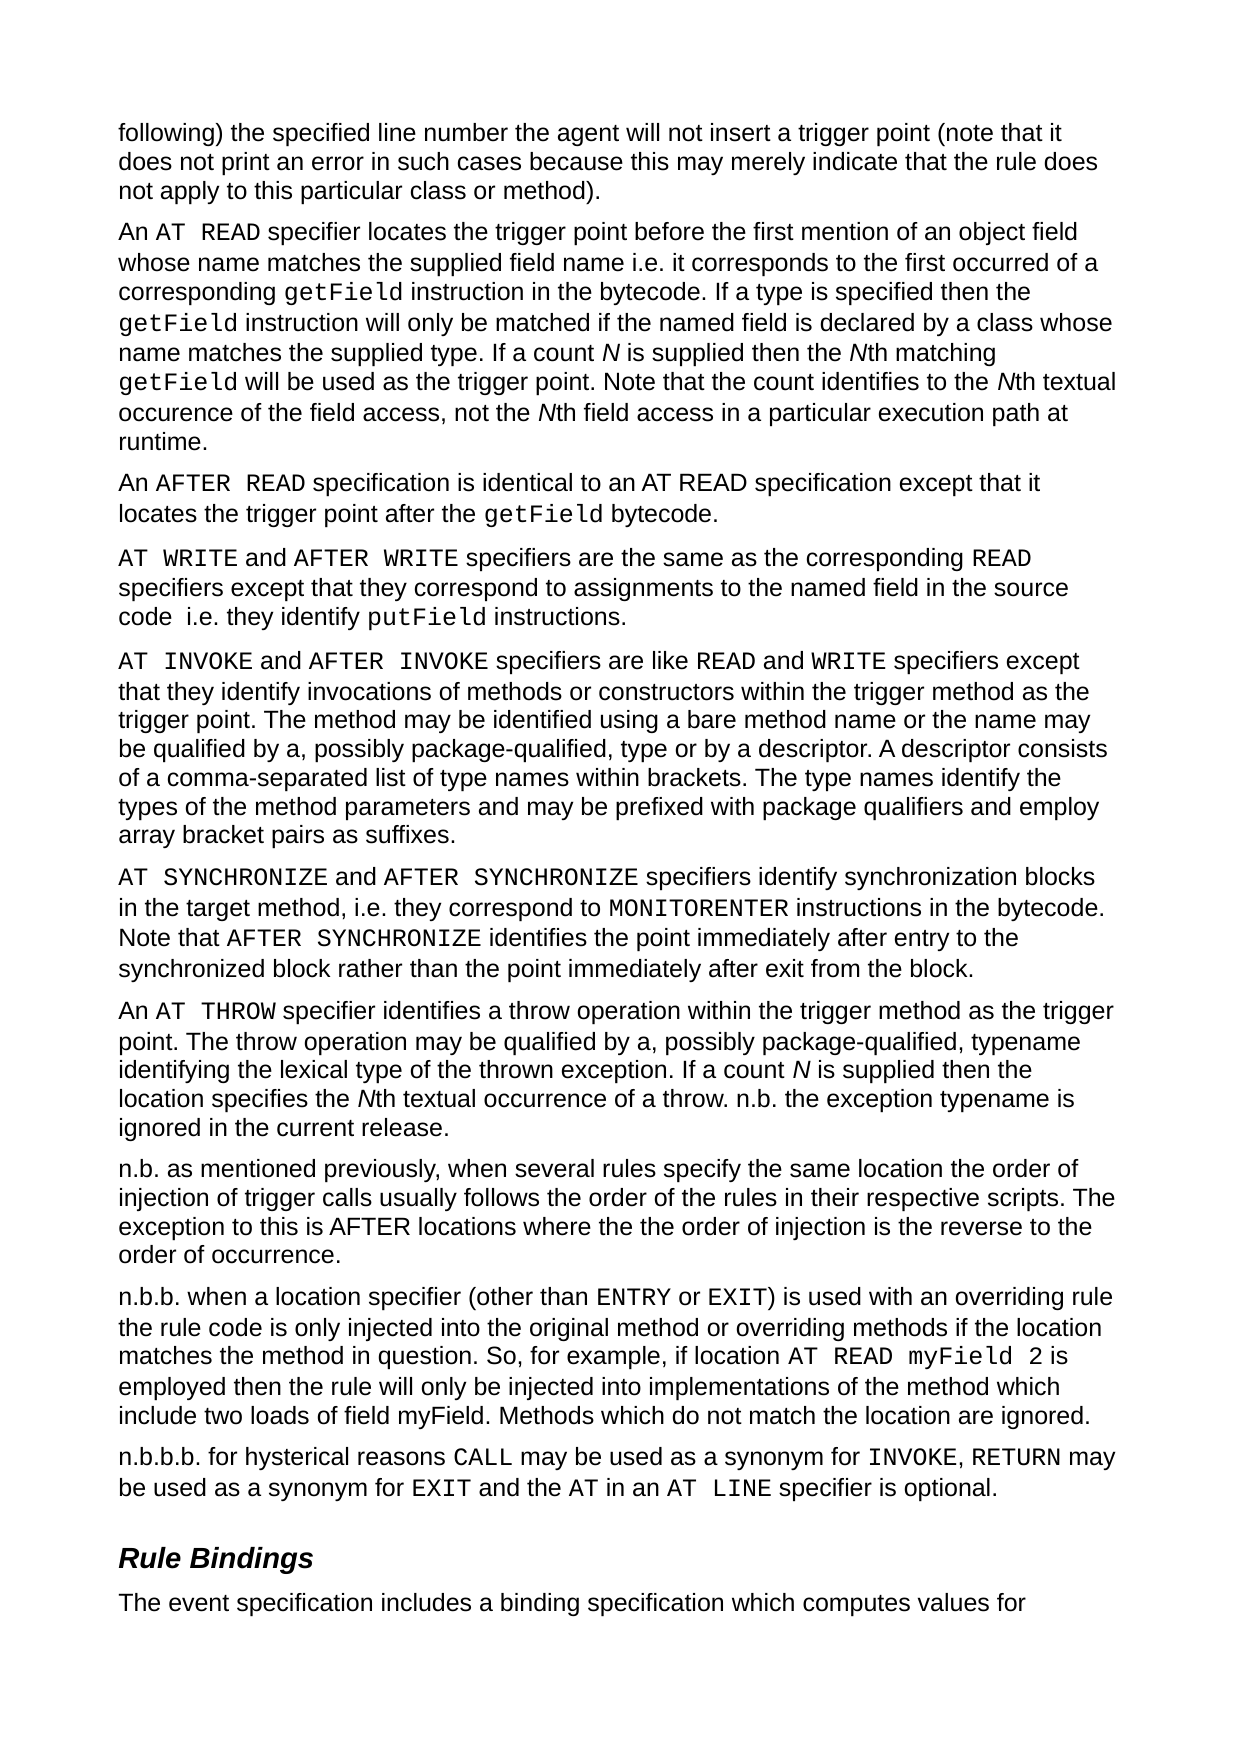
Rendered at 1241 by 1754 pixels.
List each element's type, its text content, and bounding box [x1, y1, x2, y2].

text AT INVOKE and AFTER INVOKE specifiers are like READ and WRITE specifiers except that they identify invocations of methods or constructors within the trigger method as the trigger point. The method may be identified using a bare method name or the name may be qualified by a, possibly package-qualified, type or by a descriptor. A descriptor consists of a comma-separated list of type names within brackets. The type names identify the types of the method parameters and may be prefixed with package qualifiers and employ array bracket pairs as suffixes. [118, 646, 1122, 849]
text An AFTER READ specification is identical to an AT READ specification except that it locates the trigger point after the getField bytecode. [118, 468, 1122, 530]
text AT WRITE and AFTER WRITE specifiers are the same as the corresponding READ specifiers except that they correspond to assignments to the named field in the source code i.e. they identify putField instructions. [118, 542, 1122, 633]
text n.b.b.b. for hysterical reasons CALL may be used as a synonym for INVOKE, RETURN may be used as a synonym for EXIT and the AT in an AT LINE specifier is optional. [118, 1442, 1122, 1504]
text following) the specified line number the agent will not insert a trigger point (note that it does not print an error in such cases because this may merely indicate that the rule does not apply to this particular class or method). [118, 118, 1122, 204]
subtitle Rule Bindings [118, 1542, 1122, 1575]
text An AT THROW specifier identifies a throw operation within the trigger method as the trigger point. The throw operation may be qualified by a, possibly package-qualified, typename identifying the lexical type of the thrown exception. If a count N is supplied then the location specifies the Nth textual occurrence of a throw. n.b. the exception typename is ignored in the current release. [118, 996, 1122, 1142]
text n.b.b. when a location specifier (other than ENTRY or EXIT) is used with an overriding rule the rule code is only injected into the original method or overriding methods if the location matches the method in question. So, for example, if location AT READ myField 2 is employed then the rule will only be injected into implementations of the method which include two loads of field myField. Methods which do not match the location are ignored. [118, 1282, 1122, 1430]
text n.b. as mentioned previously, when several rules specify the same location the order of injection of trigger calls usually follows the order of the rules in their respective scripts. The exception to this is AFTER locations where the the order of injection is the reverse to the order of occurrence. [118, 1154, 1122, 1269]
text AT SYNCHRONIZE and AFTER SYNCHRONIZE specifiers identify synchronization blocks in the target method, i.e. they correspond to MONITORENTER instructions in the bytecode. Note that AFTER SYNCHRONIZE identifies the point immediately after entry to the synchronized block rather than the point immediately after exit from the block. [118, 862, 1122, 983]
text An AT READ specifier locates the trigger point before the first mention of an object field whose name matches the supplied field name i.e. it corresponds to the first occurred of a corresponding getField instruction in the bytecode. If a type is specified then the getField instruction will only be matched if the named field is declared by a class whose name matches the supplied type. If a count N is supplied then the Nth matching getField will be used as the trigger point. Note that the count identifies to the Nth textual occurence of the field access, not the Nth field access in a particular execution path at runtime. [118, 217, 1122, 456]
text The event specification includes a binding specification which computes values for [118, 1588, 1122, 1616]
